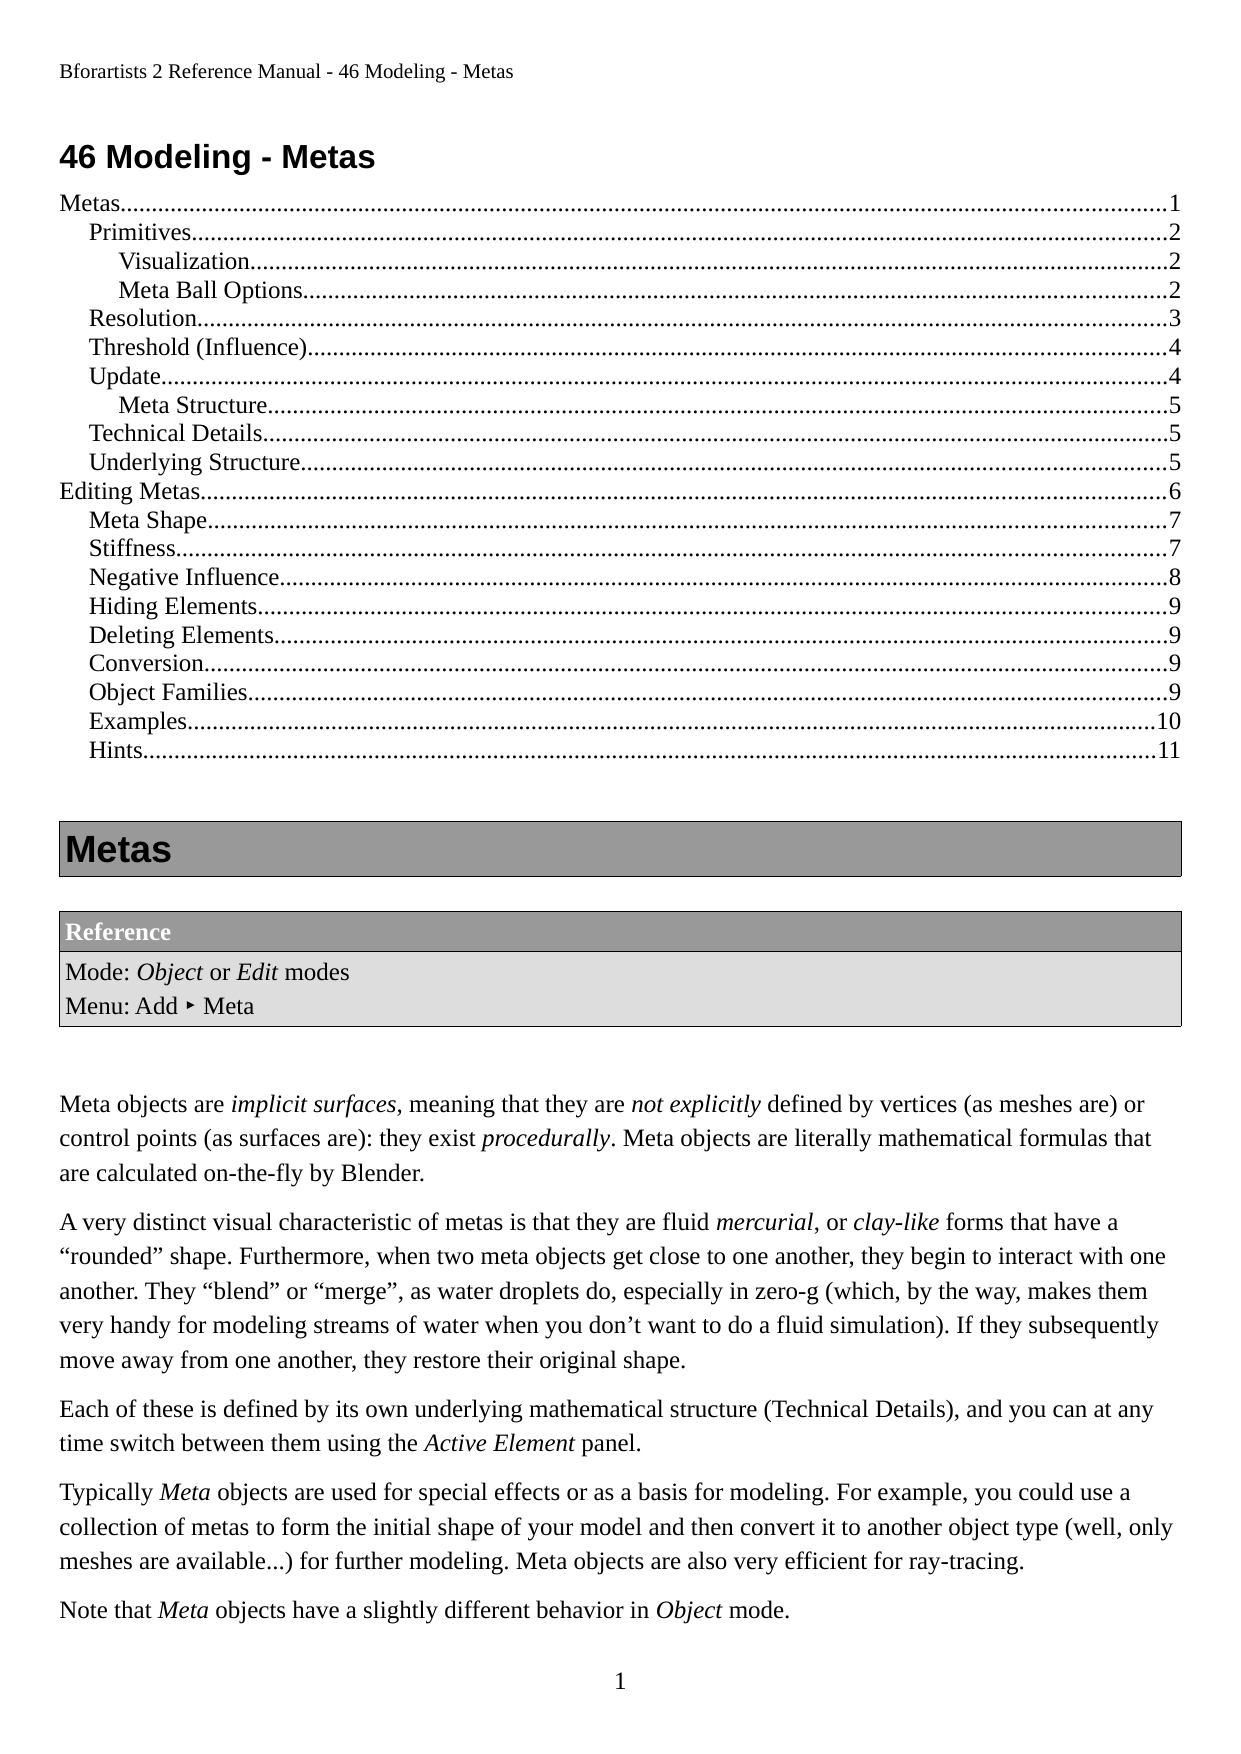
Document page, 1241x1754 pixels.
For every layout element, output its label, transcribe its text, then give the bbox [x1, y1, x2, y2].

text Meta objects are implicit surfaces, meaning that they are not explicitly defined by vertices (as meshes are) or control points (as surfaces are): they exist procedurally. Meta objects are literally mathematical formulas that are calculated on-the-fly by Blender. [59, 1089, 1181, 1187]
text Examples 10 [88, 706, 1181, 735]
text Hiding Elements 9 [88, 591, 1181, 620]
text Meta Ball Options 2 [118, 275, 1181, 303]
text Metas 1 [59, 188, 1181, 217]
text Each of these is defined by its own underlying mathematical structure (Technical Details), and you can at any time switch between them using the Active Element panel. [59, 1394, 1181, 1457]
text A very distinct visual characteristic of metas is that they are fluid mercurial, or clay-like forms that have a “rounded” shape. Furthermore, when two meta objects get close to one another, they begin to interact with one another. They “blend” or “merge”, as water droplets do, especially in zero-g (which, by the way, makes them very handy for modeling streams of water when you don’t want to do a fluid simulation). If they subsequently move away from one another, they restore their original shape. [59, 1207, 1181, 1373]
text Typically Meta objects are used for special effects or as a basis for modeling. For example, you could use a collection of metas to form the initial shape of your model and then convert it to another object type (well, only meshes are available...) for further modeling. Meta objects are also very efficient for ray-tracing. [59, 1477, 1181, 1575]
subtitle 46 Modeling - Metas [59, 138, 1181, 176]
text Underlying Structure 5 [88, 447, 1181, 476]
text Conversion 9 [88, 648, 1181, 677]
text Stiffness 7 [88, 533, 1181, 562]
text Note that Meta objects have a slightly different behavior in Object mode. [59, 1595, 1181, 1624]
text Update 4 [88, 361, 1181, 390]
text Threshold (Influence) 4 [88, 332, 1181, 361]
text Editing Metas 6 [59, 476, 1181, 505]
text Resolution 3 [88, 303, 1181, 332]
text Deleting Elements 9 [88, 620, 1181, 648]
table_header Metas [60, 822, 1181, 876]
text Primitives 2 [88, 217, 1181, 246]
table_header Reference [60, 912, 1181, 951]
text Hints 11 [88, 735, 1181, 763]
text Technical Details 5 [88, 418, 1181, 447]
text Negative Influence 8 [88, 562, 1181, 591]
text Visualization 2 [118, 246, 1181, 275]
table_cell Mode: Object or Edit modes Menu: Add ‣ Meta [60, 952, 1181, 1026]
text Object Families 9 [88, 677, 1181, 706]
text Meta Structure 5 [118, 390, 1181, 418]
text Meta Shape 7 [88, 505, 1181, 533]
